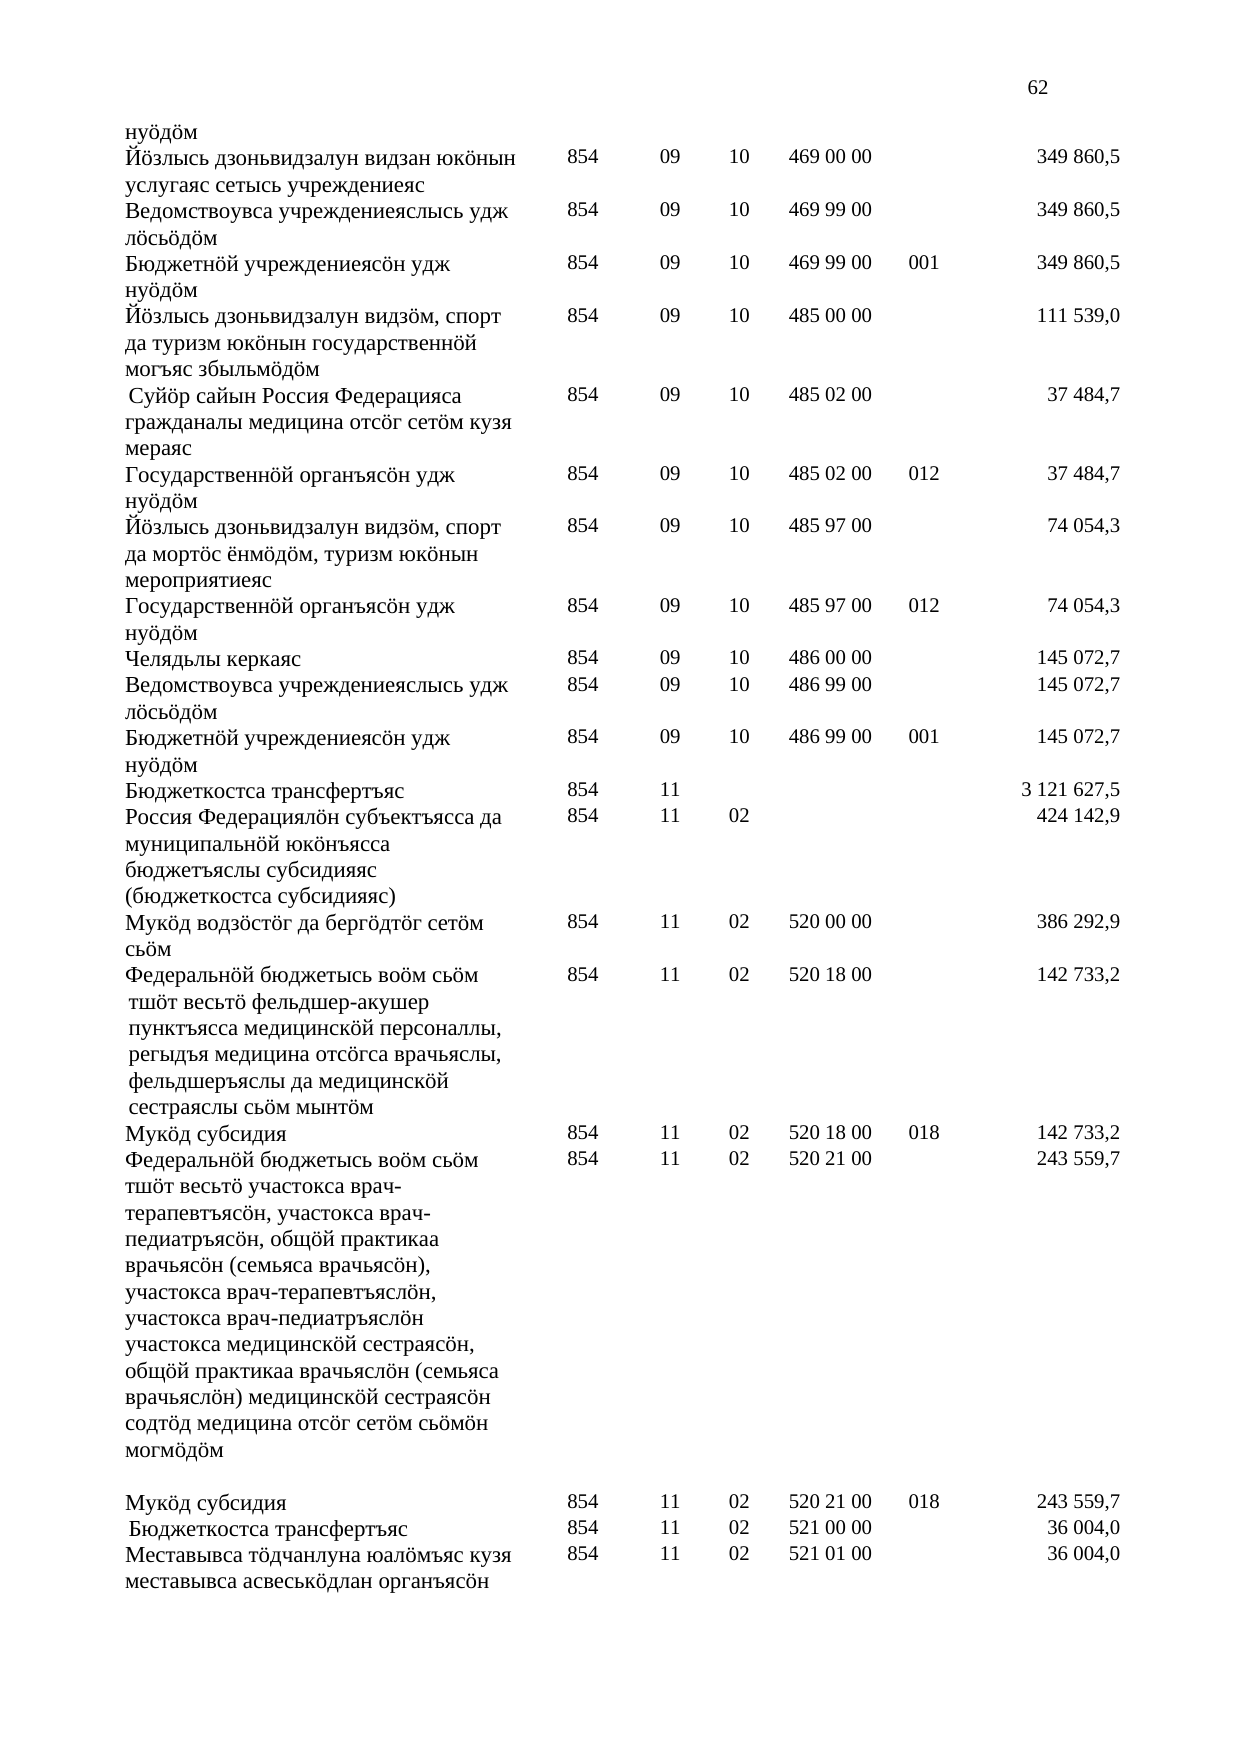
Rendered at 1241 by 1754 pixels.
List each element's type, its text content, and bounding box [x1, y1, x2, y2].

table_cell 854 [530, 250, 635, 303]
table_cell 11 [635, 1489, 704, 1515]
table_cell 854 [530, 1541, 635, 1594]
table_cell 854 [530, 593, 635, 645]
table_cell 09 [635, 724, 704, 777]
table_cell 520 00 00 [774, 909, 886, 961]
table_cell 854 [530, 803, 635, 909]
table_cell 018 [886, 1120, 961, 1146]
table_cell 349 860,5 [961, 250, 1131, 303]
table_cell 11 [635, 909, 704, 961]
table_cell 854 [530, 777, 635, 803]
table_cell 485 02 00 [774, 382, 886, 461]
table_cell 10 [705, 250, 774, 303]
table_cell 854 [530, 197, 635, 250]
table_cell 469 99 00 [774, 197, 886, 250]
table_cell 09 [635, 197, 704, 250]
table_cell [886, 118, 961, 144]
table_cell 11 [635, 1120, 704, 1146]
table_cell 001 [886, 724, 961, 777]
table_cell 02 [705, 909, 774, 961]
table_cell 145 072,7 [961, 645, 1131, 672]
table_cell 09 [635, 593, 704, 645]
table_cell [886, 909, 961, 961]
table_cell 854 [530, 1489, 635, 1515]
table_cell Йöзлысь дзоньвидзалун видзан юкöнын услугаяс сетысь учреждениеяс [114, 145, 530, 197]
table_cell 10 [705, 303, 774, 382]
table_cell [774, 777, 886, 803]
table_cell 520 18 00 [774, 1120, 886, 1146]
table_cell 486 00 00 [774, 645, 886, 672]
table_cell [886, 514, 961, 592]
table_cell нуöдöм [114, 118, 530, 144]
table_cell 485 97 00 [774, 593, 886, 645]
table_cell 09 [635, 145, 704, 197]
table_cell 469 99 00 [774, 250, 886, 303]
table_cell 10 [705, 382, 774, 461]
table_cell [886, 303, 961, 382]
table_cell [961, 118, 1131, 144]
table_cell 111 539,0 [961, 303, 1131, 382]
table_cell 001 [886, 250, 961, 303]
table_cell Россия Федерациялöн субъектъясса да муниципальнöй юкöнъясса бюджетъяслы субсидияяс (бюджеткостса субсидияяс) [114, 803, 530, 909]
table_cell Ведомствоувса учреждениеяслысь удж лöсьöдöм [114, 197, 530, 250]
table_cell 11 [635, 961, 704, 1119]
table_cell [886, 1146, 961, 1488]
table_cell 142 733,2 [961, 961, 1131, 1119]
table_cell [886, 777, 961, 803]
table_cell 10 [705, 461, 774, 513]
table_cell Ведомствоувса учреждениеяслысь удж лöсьöдöм [114, 672, 530, 724]
table_cell [774, 118, 886, 144]
table_cell Бюджеткостса трансфертъяс [114, 777, 530, 803]
table_cell Бюджетнöй учреждениеясöн удж нуöдöм [114, 724, 530, 777]
table_cell 10 [705, 197, 774, 250]
table_cell 74 054,3 [961, 593, 1131, 645]
table_cell 486 99 00 [774, 724, 886, 777]
table_cell 09 [635, 382, 704, 461]
table_cell 37 484,7 [961, 461, 1131, 513]
table_cell [886, 1541, 961, 1594]
table_cell 854 [530, 1120, 635, 1146]
table_cell Бюджеткостса трансфертъяс [114, 1515, 530, 1541]
table_cell 424 142,9 [961, 803, 1131, 909]
table_cell 349 860,5 [961, 197, 1131, 250]
table_cell Йöзлысь дзоньвидзалун видзöм, спорт да туризм юкöнын государственнöй могъяс збыльмöдöм [114, 303, 530, 382]
table_cell 11 [635, 1515, 704, 1541]
table_cell 243 559,7 [961, 1489, 1131, 1515]
table_cell [705, 777, 774, 803]
table_cell 349 860,5 [961, 145, 1131, 197]
table_cell 02 [705, 803, 774, 909]
table_cell 854 [530, 724, 635, 777]
table_cell 243 559,7 [961, 1146, 1131, 1488]
table_cell 854 [530, 303, 635, 382]
table_cell [774, 803, 886, 909]
table_cell 142 733,2 [961, 1120, 1131, 1146]
table_cell Государственнöй органъясöн удж нуöдöм [114, 593, 530, 645]
table_cell 854 [530, 461, 635, 513]
table_cell 854 [530, 672, 635, 724]
table_cell 02 [705, 1541, 774, 1594]
table_cell [886, 197, 961, 250]
table_cell Мукöд субсидия [114, 1489, 530, 1515]
table_cell 520 21 00 [774, 1146, 886, 1488]
table_cell 486 99 00 [774, 672, 886, 724]
table_cell 10 [705, 145, 774, 197]
table_cell [886, 1515, 961, 1541]
table_cell 854 [530, 645, 635, 672]
table_cell 854 [530, 909, 635, 961]
table_cell 10 [705, 593, 774, 645]
table_cell 521 01 00 [774, 1541, 886, 1594]
table_cell 520 18 00 [774, 961, 886, 1119]
table_cell [886, 672, 961, 724]
table_cell 11 [635, 803, 704, 909]
table_cell 74 054,3 [961, 514, 1131, 592]
table_cell 145 072,7 [961, 672, 1131, 724]
table_cell 11 [635, 777, 704, 803]
table_cell Челядьлы керкаяс [114, 645, 530, 672]
table_cell 854 [530, 1146, 635, 1488]
table_cell [886, 961, 961, 1119]
table_cell 36 004,0 [961, 1541, 1131, 1594]
table_cell Бюджетнöй учреждениеясöн удж нуöдöм [114, 250, 530, 303]
table_cell 09 [635, 461, 704, 513]
table_cell 018 [886, 1489, 961, 1515]
table_cell 469 00 00 [774, 145, 886, 197]
table_cell 485 02 00 [774, 461, 886, 513]
table_cell 11 [635, 1146, 704, 1488]
table_cell Суйöр сайын Россия Федерацияса гражданалы медицина отсöг сетöм кузя мераяс [114, 382, 530, 461]
table_cell 02 [705, 1120, 774, 1146]
table_cell 11 [635, 1541, 704, 1594]
table_cell [635, 118, 704, 144]
table_cell 02 [705, 1489, 774, 1515]
table_cell 854 [530, 145, 635, 197]
table_cell 02 [705, 1146, 774, 1488]
table_cell 854 [530, 1515, 635, 1541]
table_cell 10 [705, 672, 774, 724]
table_cell Государственнöй органъясöн удж нуöдöм [114, 461, 530, 513]
table_cell Йöзлысь дзоньвидзалун видзöм, спорт да мортöс ёнмöдöм, туризм юкöнын мероприятиеяс [114, 514, 530, 592]
table_cell 09 [635, 514, 704, 592]
table_cell 02 [705, 961, 774, 1119]
table_cell [705, 118, 774, 144]
table_cell 854 [530, 961, 635, 1119]
table_cell 09 [635, 303, 704, 382]
table_cell [886, 645, 961, 672]
table_cell 145 072,7 [961, 724, 1131, 777]
table_cell 09 [635, 250, 704, 303]
table_cell 386 292,9 [961, 909, 1131, 961]
table_cell 012 [886, 593, 961, 645]
table_cell Мукöд субсидия [114, 1120, 530, 1146]
table_cell 521 00 00 [774, 1515, 886, 1541]
table_cell 09 [635, 672, 704, 724]
table_cell Мукöд водзöстöг да бергöдтöг сетöм сьöм [114, 909, 530, 961]
table_cell [886, 803, 961, 909]
table_cell 520 21 00 [774, 1489, 886, 1515]
table_cell 854 [530, 382, 635, 461]
table_cell Федеральнöй бюджетысь воöм сьöм тшöт весьтö участокса врач-терапевтъясöн, участокса врач-педиатръясöн, общöй практикаа врачьясöн (семьяса врачьясöн), участокса врач-терапевтъяслöн, участокса врач-педиатръяслöн участокса медицинскöй сестраясöн, общöй практикаа врачьяслöн (семьяса врачьяслöн) медицинскöй сестраясöн содтöд медицина отсöг сетöм сьöмöн могмöдöм [114, 1146, 530, 1488]
table_cell [886, 145, 961, 197]
table_cell 02 [705, 1515, 774, 1541]
table_cell [530, 118, 635, 144]
table_cell 36 004,0 [961, 1515, 1131, 1541]
table_cell 09 [635, 645, 704, 672]
table_cell Федеральнöй бюджетысь воöм сьöм тшöт весьтö фельдшер-акушер пунктъясса медицинскöй персоналлы, регыдъя медицина отсöгса врачьяслы, фельдшеръяслы да медицинскöй сестраяслы сьöм мынтöм [114, 961, 530, 1119]
table_cell 3 121 627,5 [961, 777, 1131, 803]
table_cell 854 [530, 514, 635, 592]
table_cell 485 00 00 [774, 303, 886, 382]
table_cell [886, 382, 961, 461]
table_cell 485 97 00 [774, 514, 886, 592]
table_cell 012 [886, 461, 961, 513]
table_cell Меставывса тöдчанлуна юалöмъяс кузя меставывса асвеськöдлан органъясöн [114, 1541, 530, 1594]
table_cell 10 [705, 514, 774, 592]
table_cell 10 [705, 645, 774, 672]
table_cell 37 484,7 [961, 382, 1131, 461]
table_cell 10 [705, 724, 774, 777]
